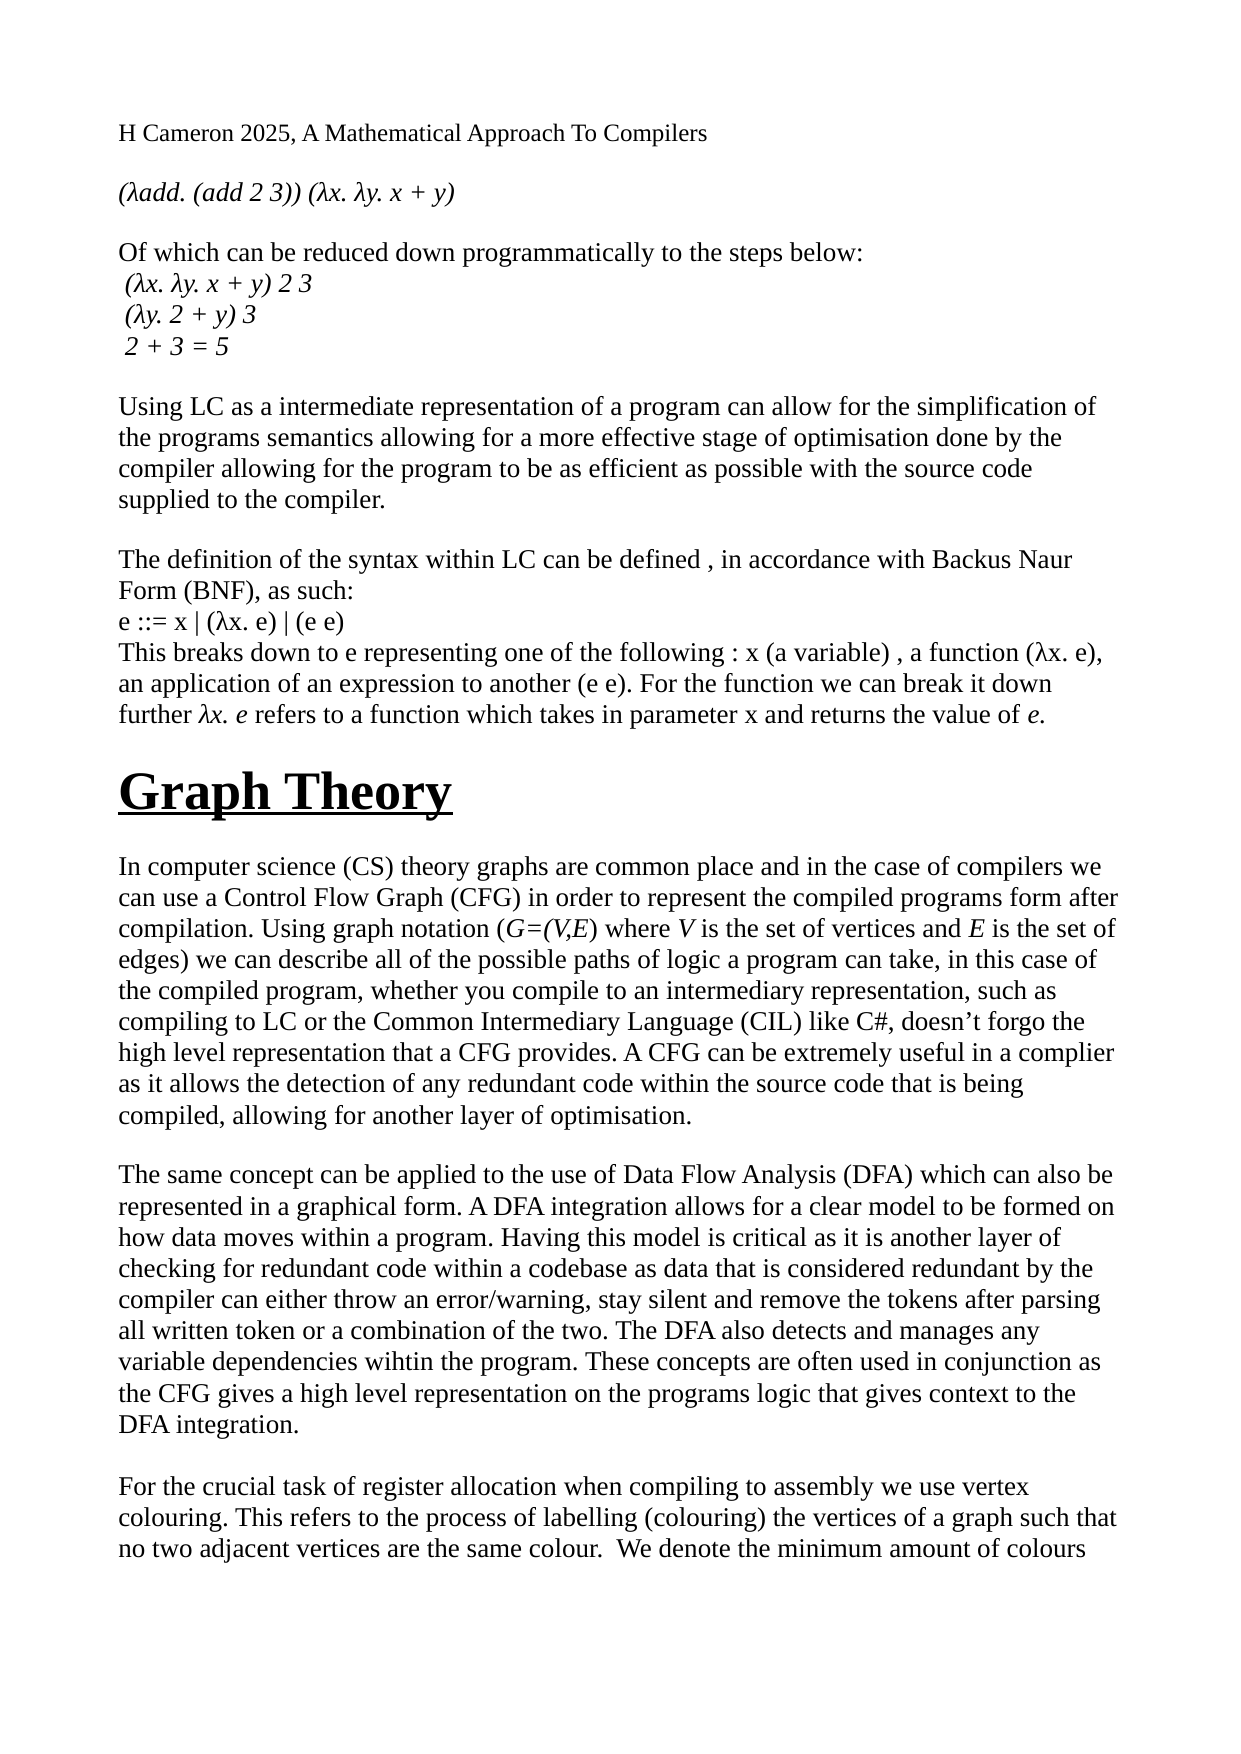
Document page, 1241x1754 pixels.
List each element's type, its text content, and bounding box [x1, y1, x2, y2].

text (λx. λy. x + y) 2 3 [118, 267, 1122, 298]
text Graph Theory [118, 758, 1122, 821]
text For the crucial task of register allocation when compiling to assembly we use vertex colouring. This refers to the process of labelling (colouring) the vertices of a graph such that no two adjacent vertices are the same colour. We denote the minimum amount of colours [118, 1470, 1122, 1563]
text This breaks down to e representing one of the following : x (a variable) , a function (λx. e), an application of an expression to another (e e). For the function we can break it down further λx. e refers to a function which takes in parameter x and returns the value of e. [118, 636, 1122, 730]
text (λy. 2 + y) 3 [118, 298, 1122, 330]
text In computer science (CS) theory graphs are common place and in the case of compilers we can use a Control Flow Graph (CFG) in order to represent the compiled programs form after compilation. Using graph notation (G=(V,E) where V is the set of vertices and E is the set of edges) we can describe all of the possible paths of logic a program can take, in this case of the compiled program, whether you compile to an intermediary representation, such as compiling to LC or the Common Intermediary Language (CIL) like C#, doesn’t forgo the high level representation that a CFG provides. A CFG can be extremely useful in a complier as it allows the detection of any redundant code within the source code that is being compiled, allowing for another layer of optimisation. [118, 849, 1122, 1130]
text 2 + 3 = 5 [118, 330, 1122, 361]
text The definition of the syntax within LC can be defined , in accordance with Backus Naur Form (BNF), as such: [118, 543, 1122, 605]
text The same concept can be applied to the use of Data Flow Analysis (DFA) which can also be represented in a graphical form. A DFA integration allows for a clear model to be formed on how data moves within a program. Having this model is critical as it is another layer of checking for redundant code within a codebase as data that is considered redundant by the compiler can either throw an error/warning, stay silent and remove the tokens after parsing all written token or a combination of the two. The DFA also detects and manages any variable dependencies wihtin the program. These concepts are often used in conjunction as the CFG gives a high level representation on the programs logic that gives context to the DFA integration. [118, 1159, 1122, 1439]
text Of which can be reduced down programmatically to the steps below: [118, 236, 1122, 267]
text Using LC as a intermediate representation of a program can allow for the simplification of the programs semantics allowing for a more effective stage of optimisation done by the compiler allowing for the program to be as efficient as possible with the source code supplied to the compiler. [118, 389, 1122, 514]
text (λadd. (add 2 3)) (λx. λy. x + y) [118, 176, 1122, 207]
text e ::= x | (λx. e) | (e e) [118, 605, 1122, 636]
